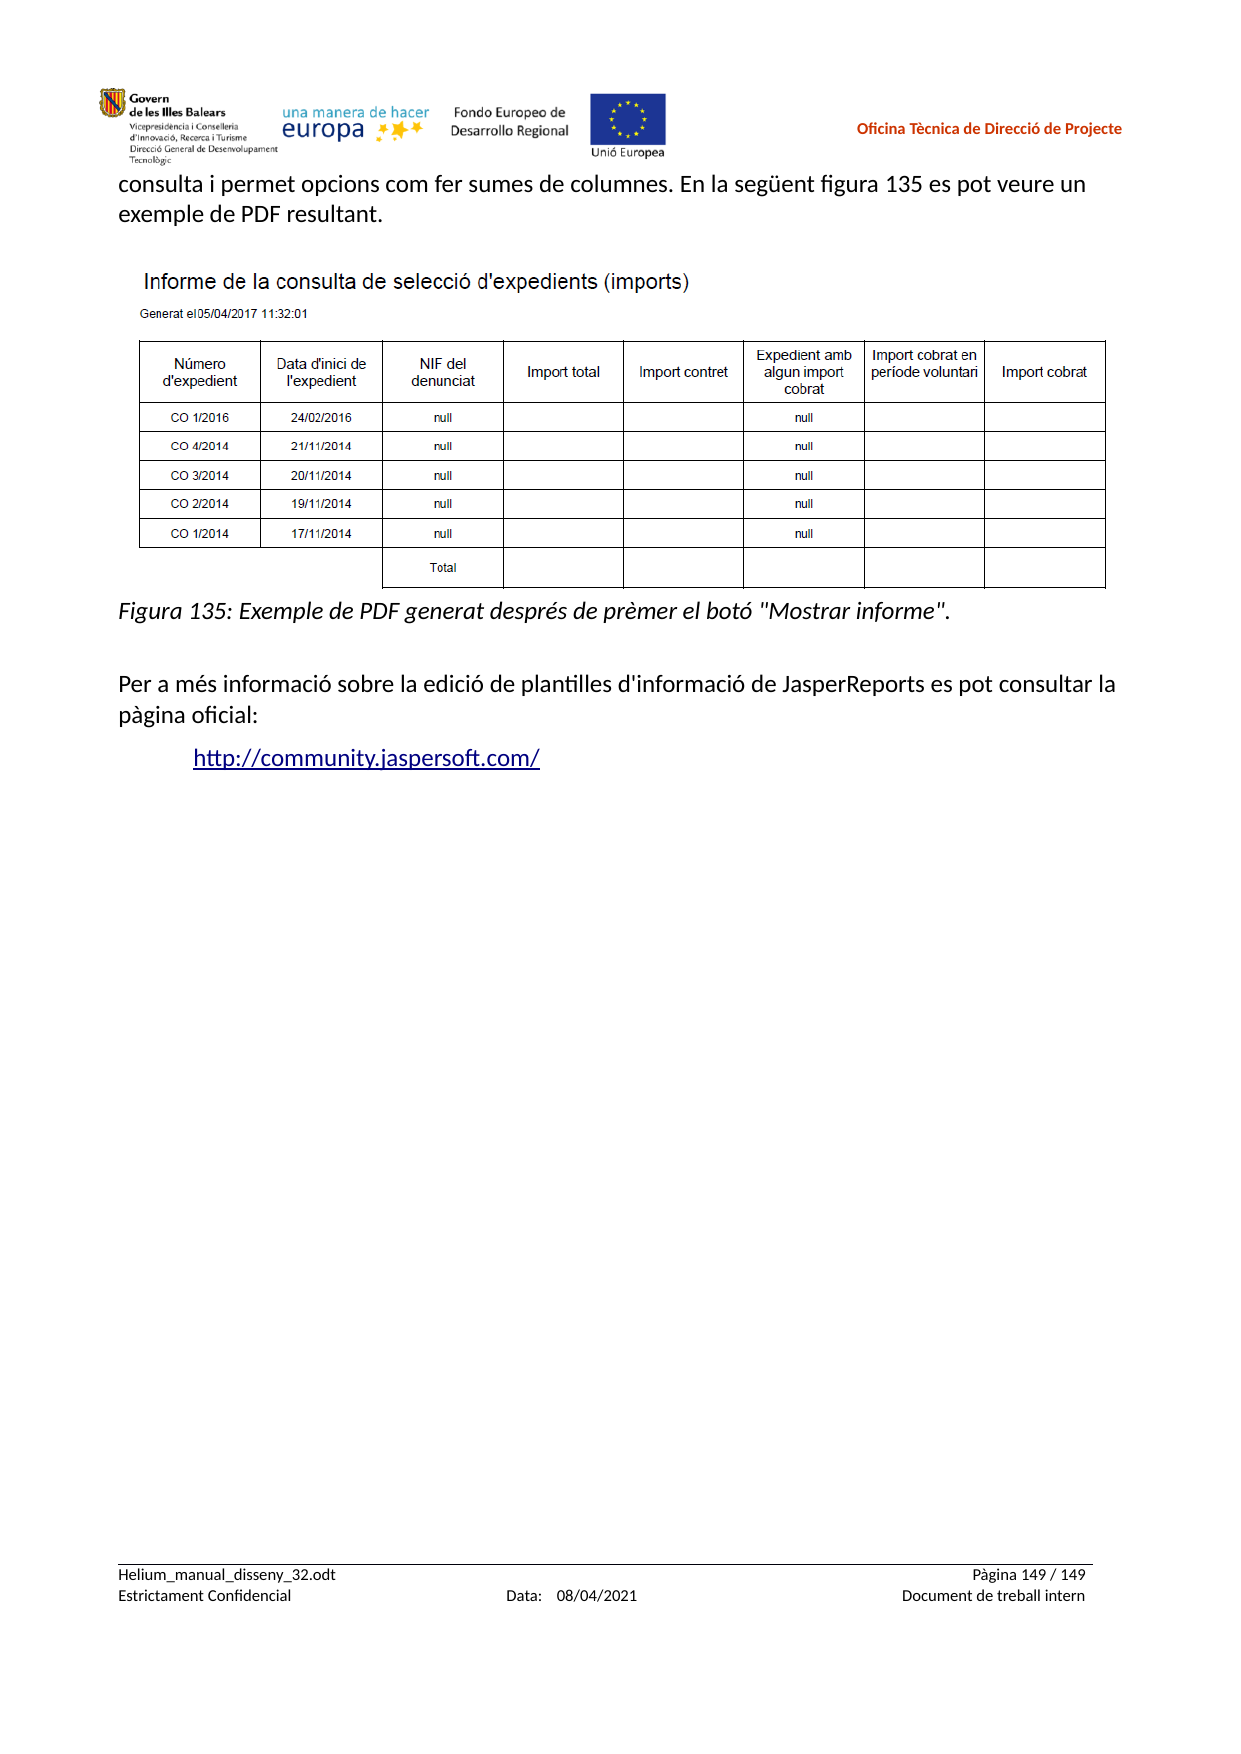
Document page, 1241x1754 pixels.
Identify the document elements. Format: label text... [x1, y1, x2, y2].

text http://community.jaspersoft.com/ [118, 742, 1122, 773]
picture [118, 253, 1123, 596]
text consulta i permet opcions com fer sumes de columnes. En la següent figura 135 es pot veure un exemple de PDF resultant. [118, 168, 1122, 229]
text Per a més informació sobre la edició de plantilles d'informació de JasperReports es pot consultar la pàgina oficial: [118, 669, 1122, 730]
text Figura 135: Exemple de PDF generat després de prèmer el botó "Mostrar informe". [118, 596, 1122, 626]
picture [99, 87, 668, 166]
